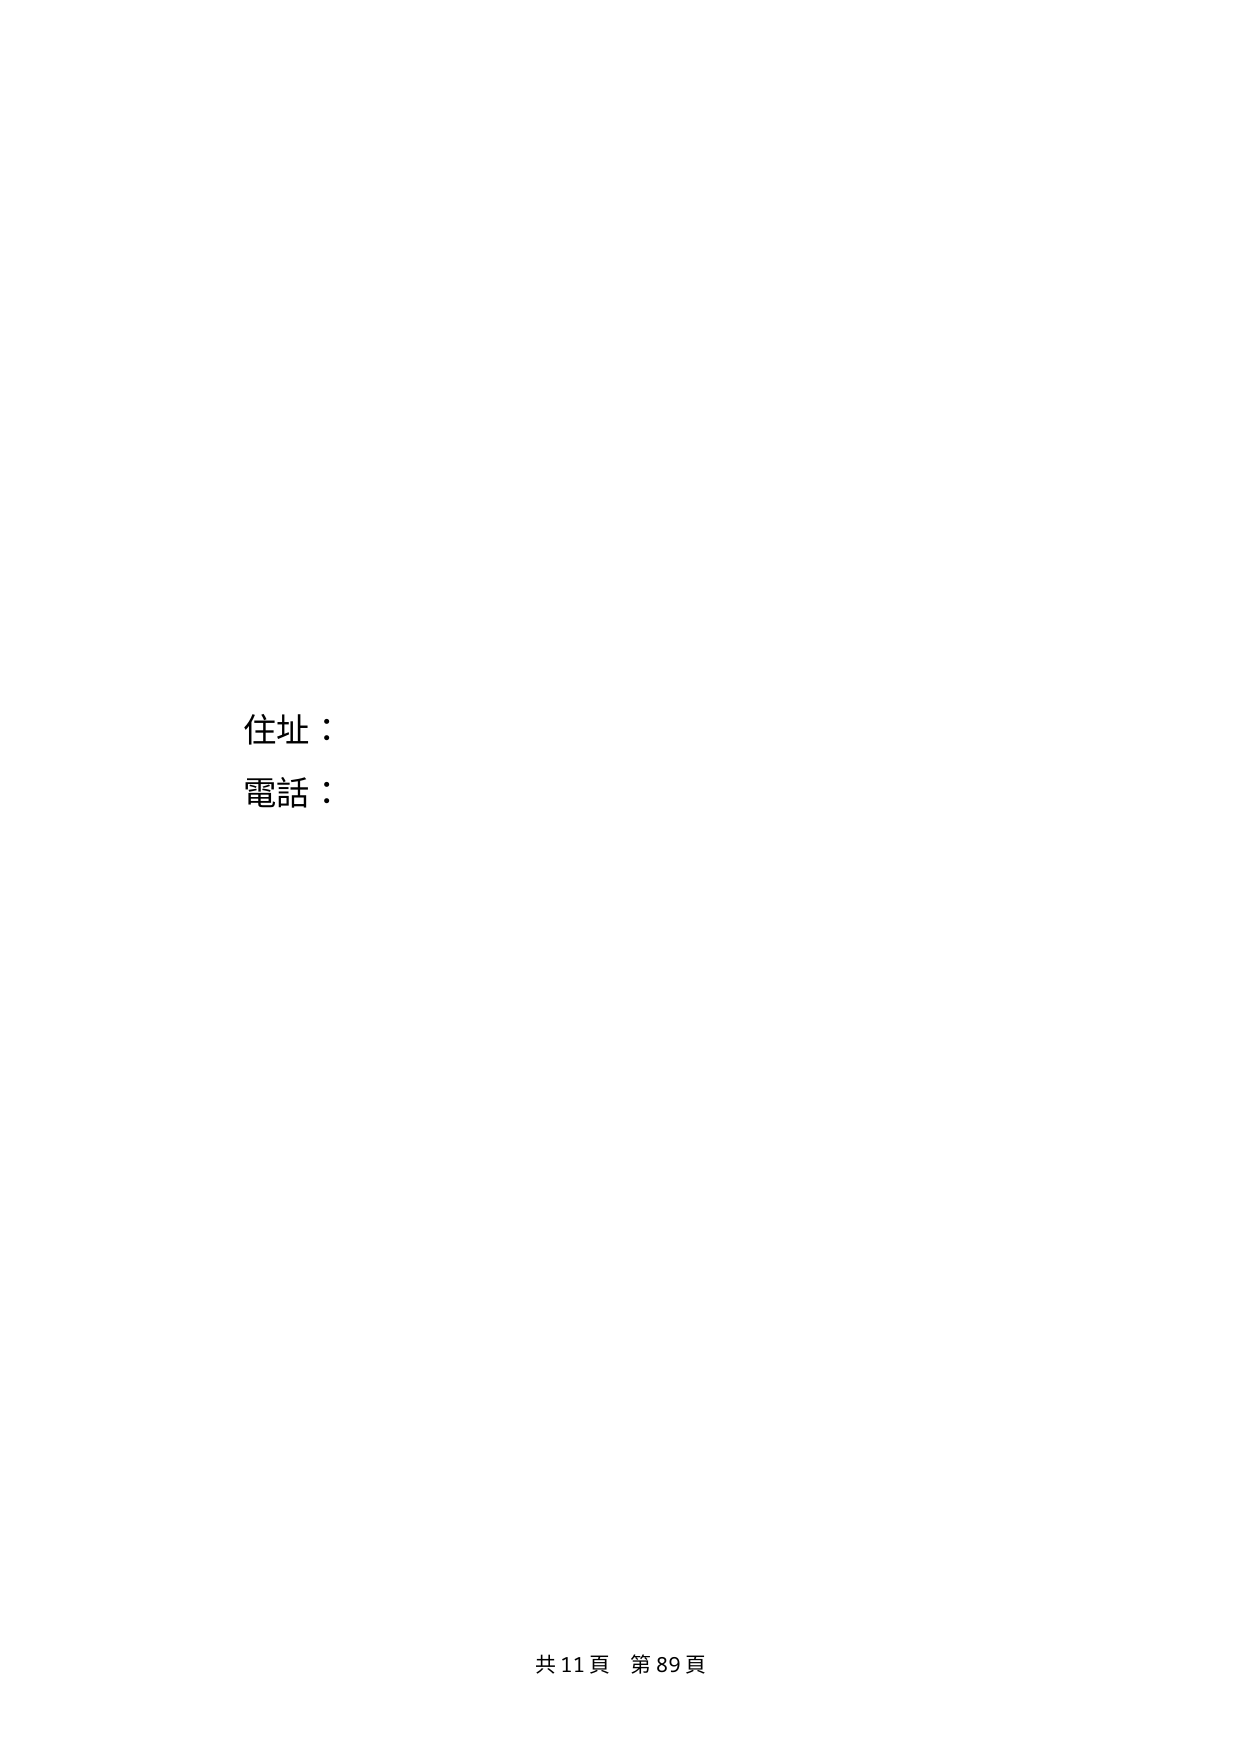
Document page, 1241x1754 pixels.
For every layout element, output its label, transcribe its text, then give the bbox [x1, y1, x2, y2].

text 電話： [243, 749, 1122, 811]
text 住址： [243, 686, 1122, 749]
